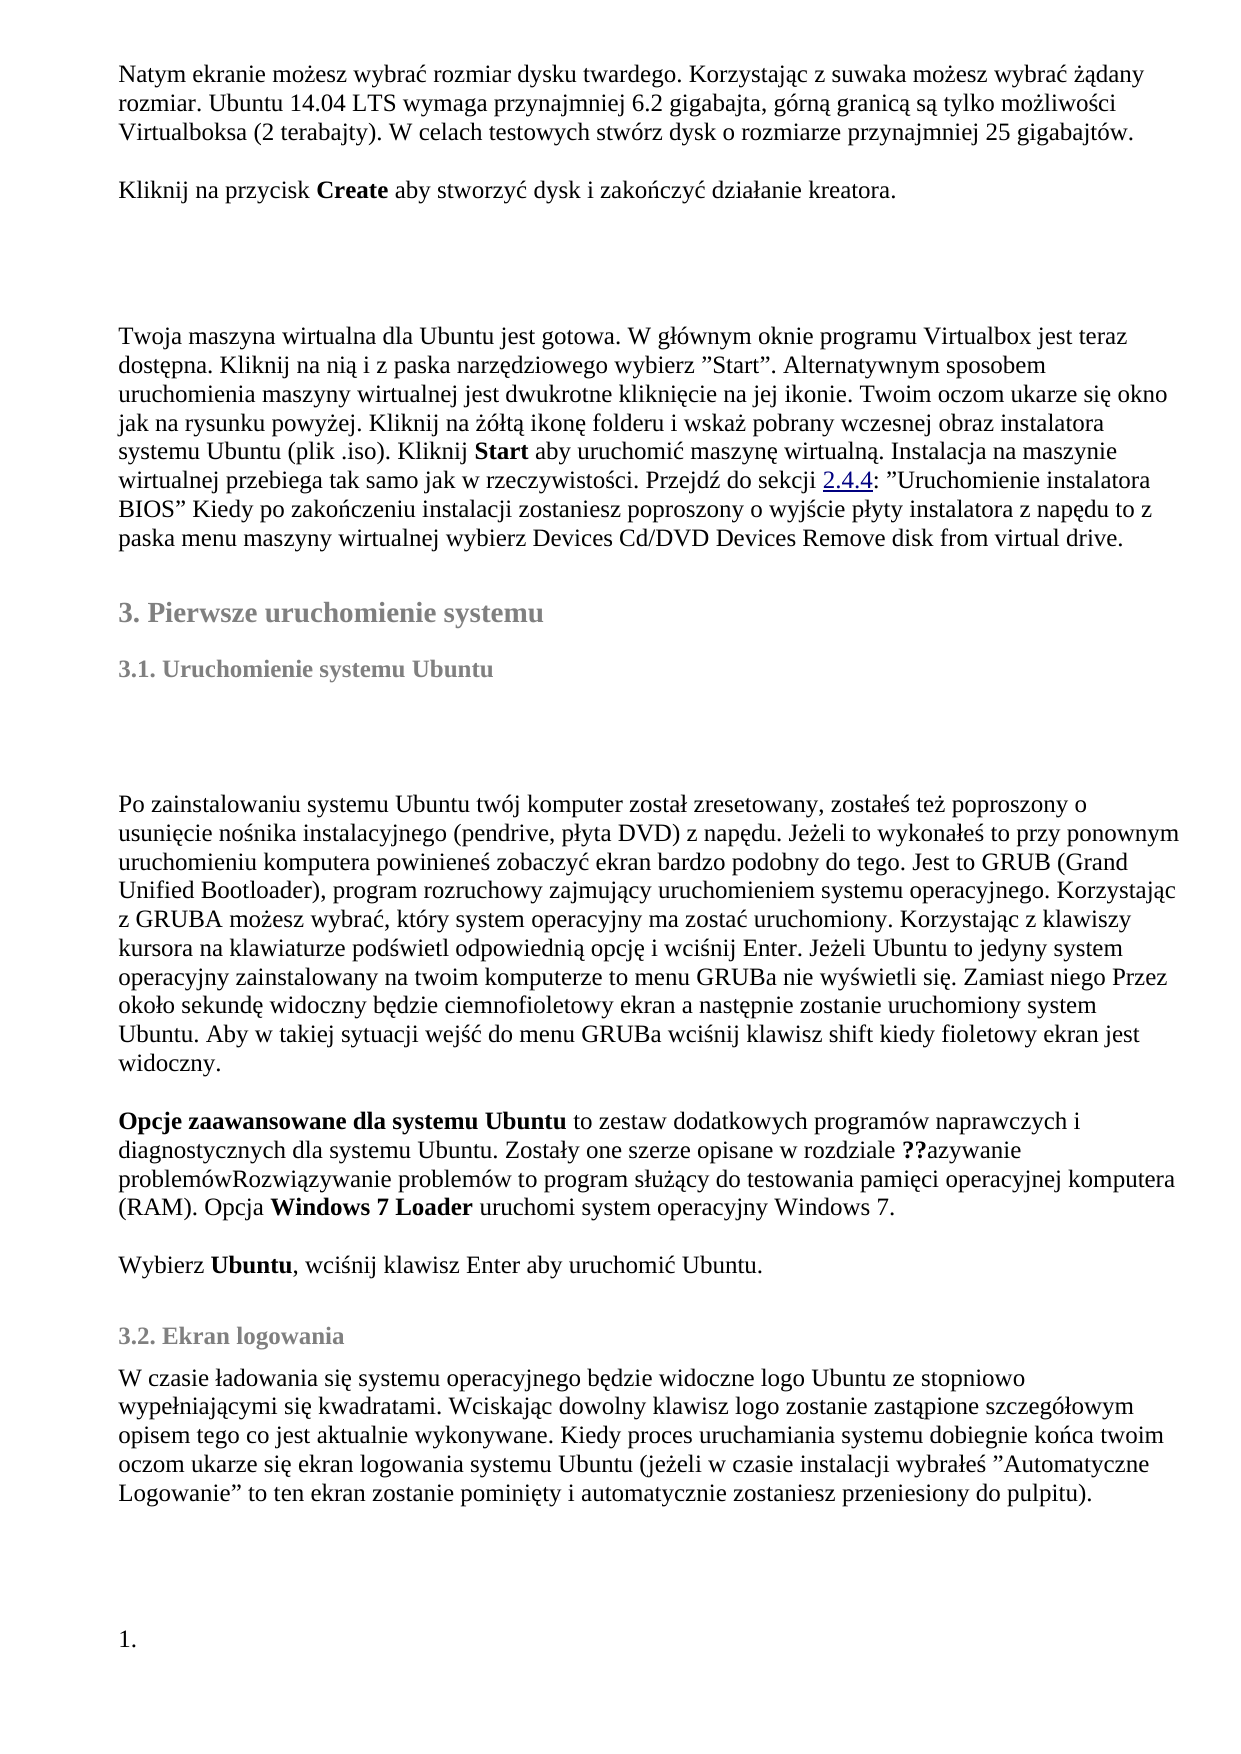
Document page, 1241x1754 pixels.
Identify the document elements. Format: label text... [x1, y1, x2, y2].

text Twoja maszyna wirtualna dla Ubuntu jest gotowa. W głównym oknie programu Virtualbox jest teraz dostępna. Kliknij na nią i z paska narzędziowego wybierz ”Start”. Alternatywnym sposobem uruchomienia maszyny wirtualnej jest dwukrotne kliknięcie na jej ikonie. Twoim oczom ukarze się okno jak na rysunku powyżej. Kliknij na żółtą ikonę folderu i wskaż pobrany wczesnej obraz instalatora systemu Ubuntu (plik .iso). Kliknij Start aby uruchomić maszynę wirtualną. Instalacja na maszynie wirtualnej przebiega tak samo jak w rzeczywistości. Przejdź do sekcji 2.4.4: ”Uruchomienie instalatora BIOS” Kiedy po zakończeniu instalacji zostaniesz poproszony o wyjście płyty instalatora z napędu to z paska menu maszyny wirtualnej wybierz Devices Cd/DVD Devices Remove disk from virtual drive. [118, 321, 1181, 551]
text Natym ekranie możesz wybrać rozmiar dysku twardego. Korzystając z suwaka możesz wybrać żądany rozmiar. Ubuntu 14.04 LTS wymaga przynajmniej 6.2 gigabajta, górną granicą są tylko możliwości Virtualboksa (2 terabajty). W celach testowych stwórz dysk o rozmiarze przynajmniej 25 gigabajtów. [118, 59, 1181, 145]
text Kliknij na przycisk Create aby stworzyć dysk i zakończyć działanie kreatora. [118, 175, 1181, 203]
list 1. [118, 1624, 1181, 1653]
text Opcje zaawansowane dla systemu Ubuntu to zestaw dodatkowych programów naprawczych i diagnostycznych dla systemu Ubuntu. Zostały one szerze opisane w rozdziale ??azywanie problemówRozwiązywanie problemów to program służący do testowania pamięci operacyjnej komputera (RAM). Opcja Windows 7 Loader uruchomi system operacyjny Windows 7. [118, 1106, 1181, 1221]
subtitle 3. Pierwsze uruchomienie systemu [118, 596, 1181, 629]
subtitle 3.2. Ekran logowania [118, 1321, 1181, 1350]
text Wybierz Ubuntu, wciśnij klawisz Enter aby uruchomić Ubuntu. [118, 1251, 1181, 1279]
text W czasie ładowania się systemu operacyjnego będzie widoczne logo Ubuntu ze stopniowo wypełniającymi się kwadratami. Wciskając dowolny klawisz logo zostanie zastąpione szczegółowym opisem tego co jest aktualnie wykonywane. Kiedy proces uruchamiania systemu dobiegnie końca twoim oczom ukarze się ekran logowania systemu Ubuntu (jeżeli w czasie instalacji wybrałeś ”Automatyczne Logowanie” to ten ekran zostanie pominięty i automatycznie zostaniesz przeniesiony do pulpitu). [118, 1363, 1181, 1506]
subtitle 3.1. Uruchomienie systemu Ubuntu [118, 654, 1181, 683]
text Po zainstalowaniu systemu Ubuntu twój komputer został zresetowany, zostałeś też poproszony o usunięcie nośnika instalacyjnego (pendrive, płyta DVD) z napędu. Jeżeli to wykonałeś to przy ponownym uruchomieniu komputera powinieneś zobaczyć ekran bardzo podobny do tego. Jest to GRUB (Grand Unified Bootloader), program rozruchowy zajmujący uruchomieniem systemu operacyjnego. Korzystając z GRUBA możesz wybrać, który system operacyjny ma zostać uruchomiony. Korzystając z klawiszy kursora na klawiaturze podświetl odpowiednią opcję i wciśnij Enter. Jeżeli Ubuntu to jedyny system operacyjny zainstalowany na twoim komputerze to menu GRUBa nie wyświetli się. Zamiast niego Przez około sekundę widoczny będzie ciemnofioletowy ekran a następnie zostanie uruchomiony system Ubuntu. Aby w takiej sytuacji wejść do menu GRUBa wciśnij klawisz shift kiedy fioletowy ekran jest widoczny. [118, 789, 1181, 1077]
